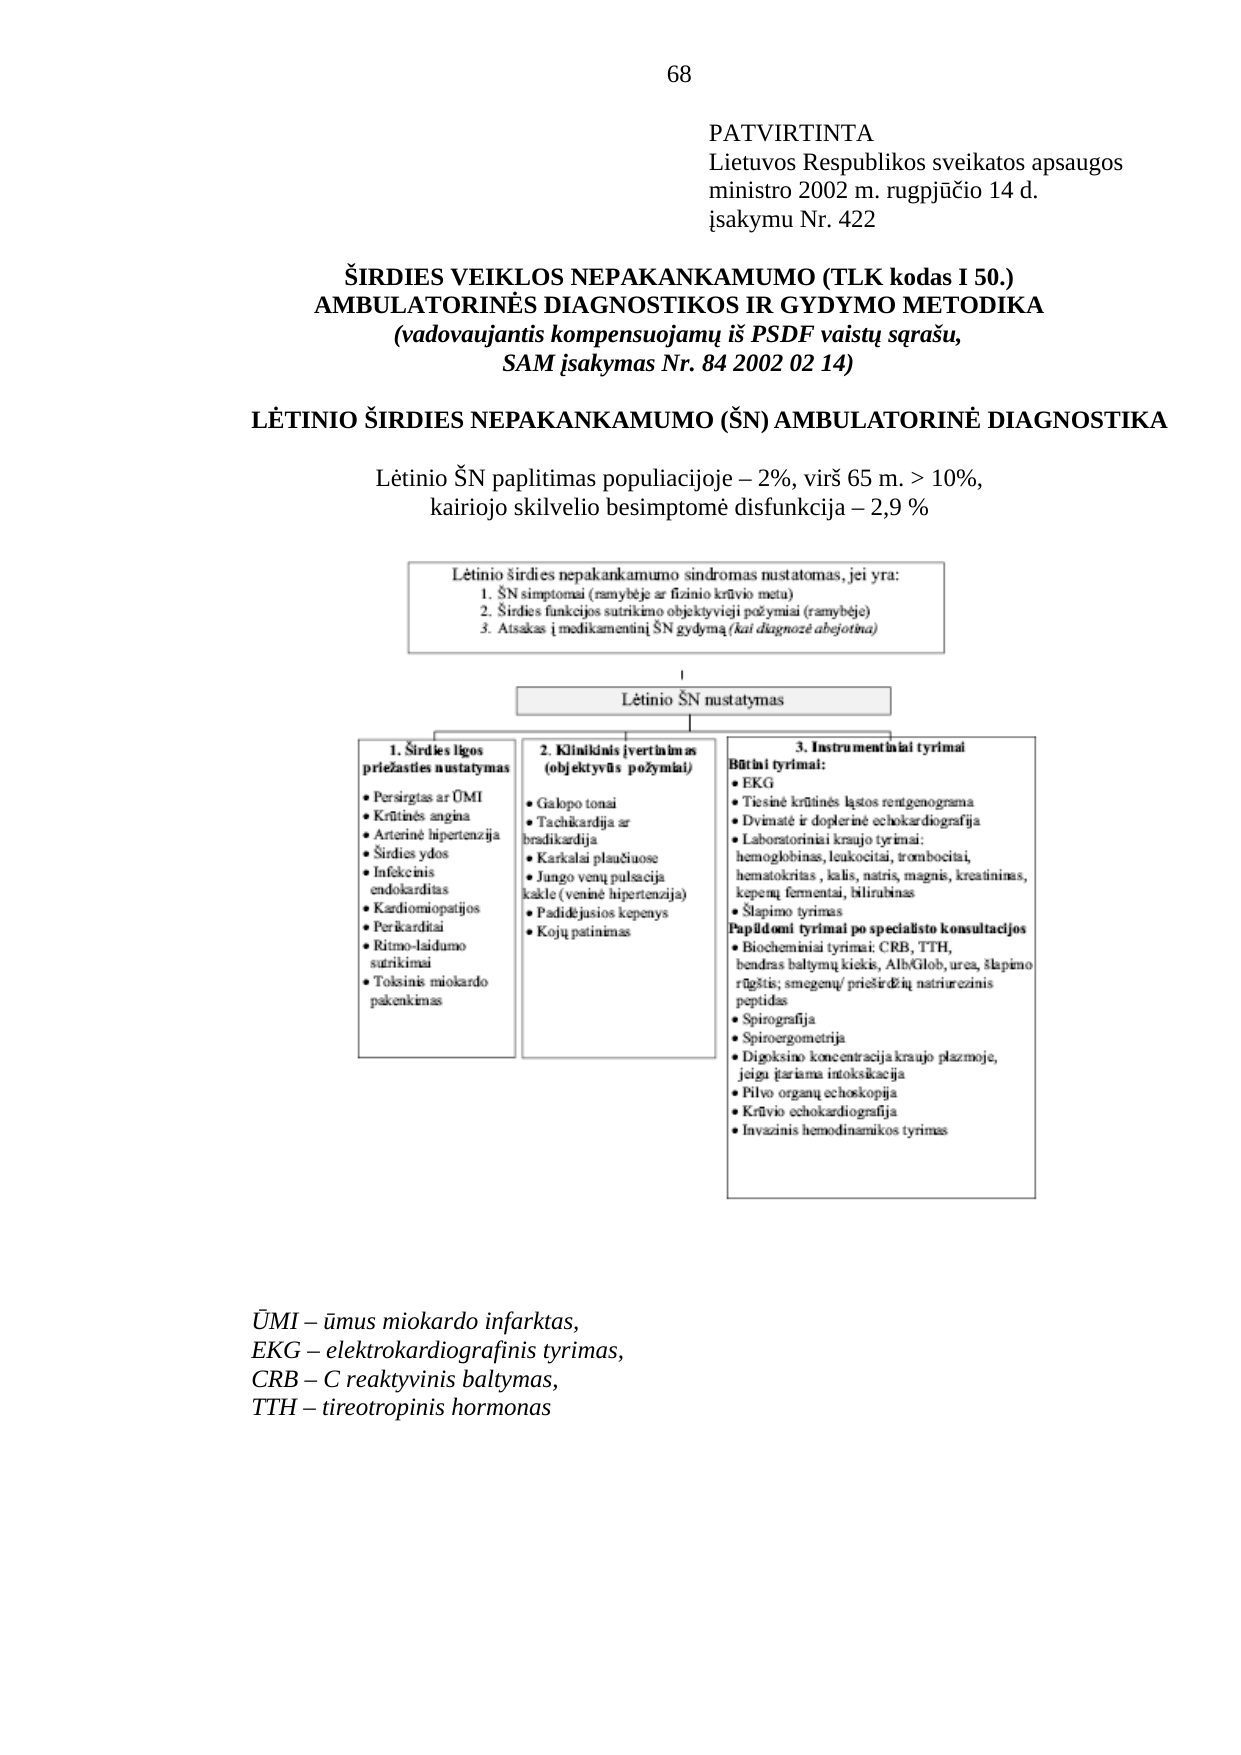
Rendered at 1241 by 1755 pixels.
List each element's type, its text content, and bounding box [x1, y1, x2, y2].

text AMBULATORINĖS DIAGNOSTIKOS IR GYDYMO METODIKA [177, 291, 1181, 319]
text LĖTINIO ŠIRDIES NEPAKANKAMUMO (ŠN) AMBULATORINĖ DIAGNOSTIKA [177, 406, 1181, 434]
text SAM įsakymas Nr. 84 2002 02 14) [177, 348, 1181, 377]
text Lėtinio ŠN paplitimas populiacijoje – 2%, virš 65 m. > 10%, [177, 463, 1181, 492]
text ŠIRDIES VEIKLOS NEPAKANKAMUMO (TLK kodas I 50.) [177, 262, 1181, 291]
text EKG – elektrokardiografinis tyrimas, [177, 1335, 1181, 1364]
text CRB – C reaktyvinis baltymas, [177, 1364, 1181, 1392]
text Lietuvos Respublikos sveikatos apsaugos [177, 147, 1181, 176]
text ministro 2002 m. rugpjūčio 14 d. [177, 176, 1181, 204]
text ŪMI – ūmus miokardo infarktas, [177, 1306, 1181, 1335]
text kairiojo skilvelio besimptomė disfunkcija – 2,9 % [177, 492, 1181, 521]
text TTH – tireotropinis hormonas [177, 1392, 1181, 1421]
text PATVIRTINTA [709, 118, 1193, 147]
text (vadovaujantis kompensuojamų iš PSDF vaistų sąrašu, [177, 319, 1181, 348]
text įsakymu Nr. 422 [177, 204, 1181, 233]
